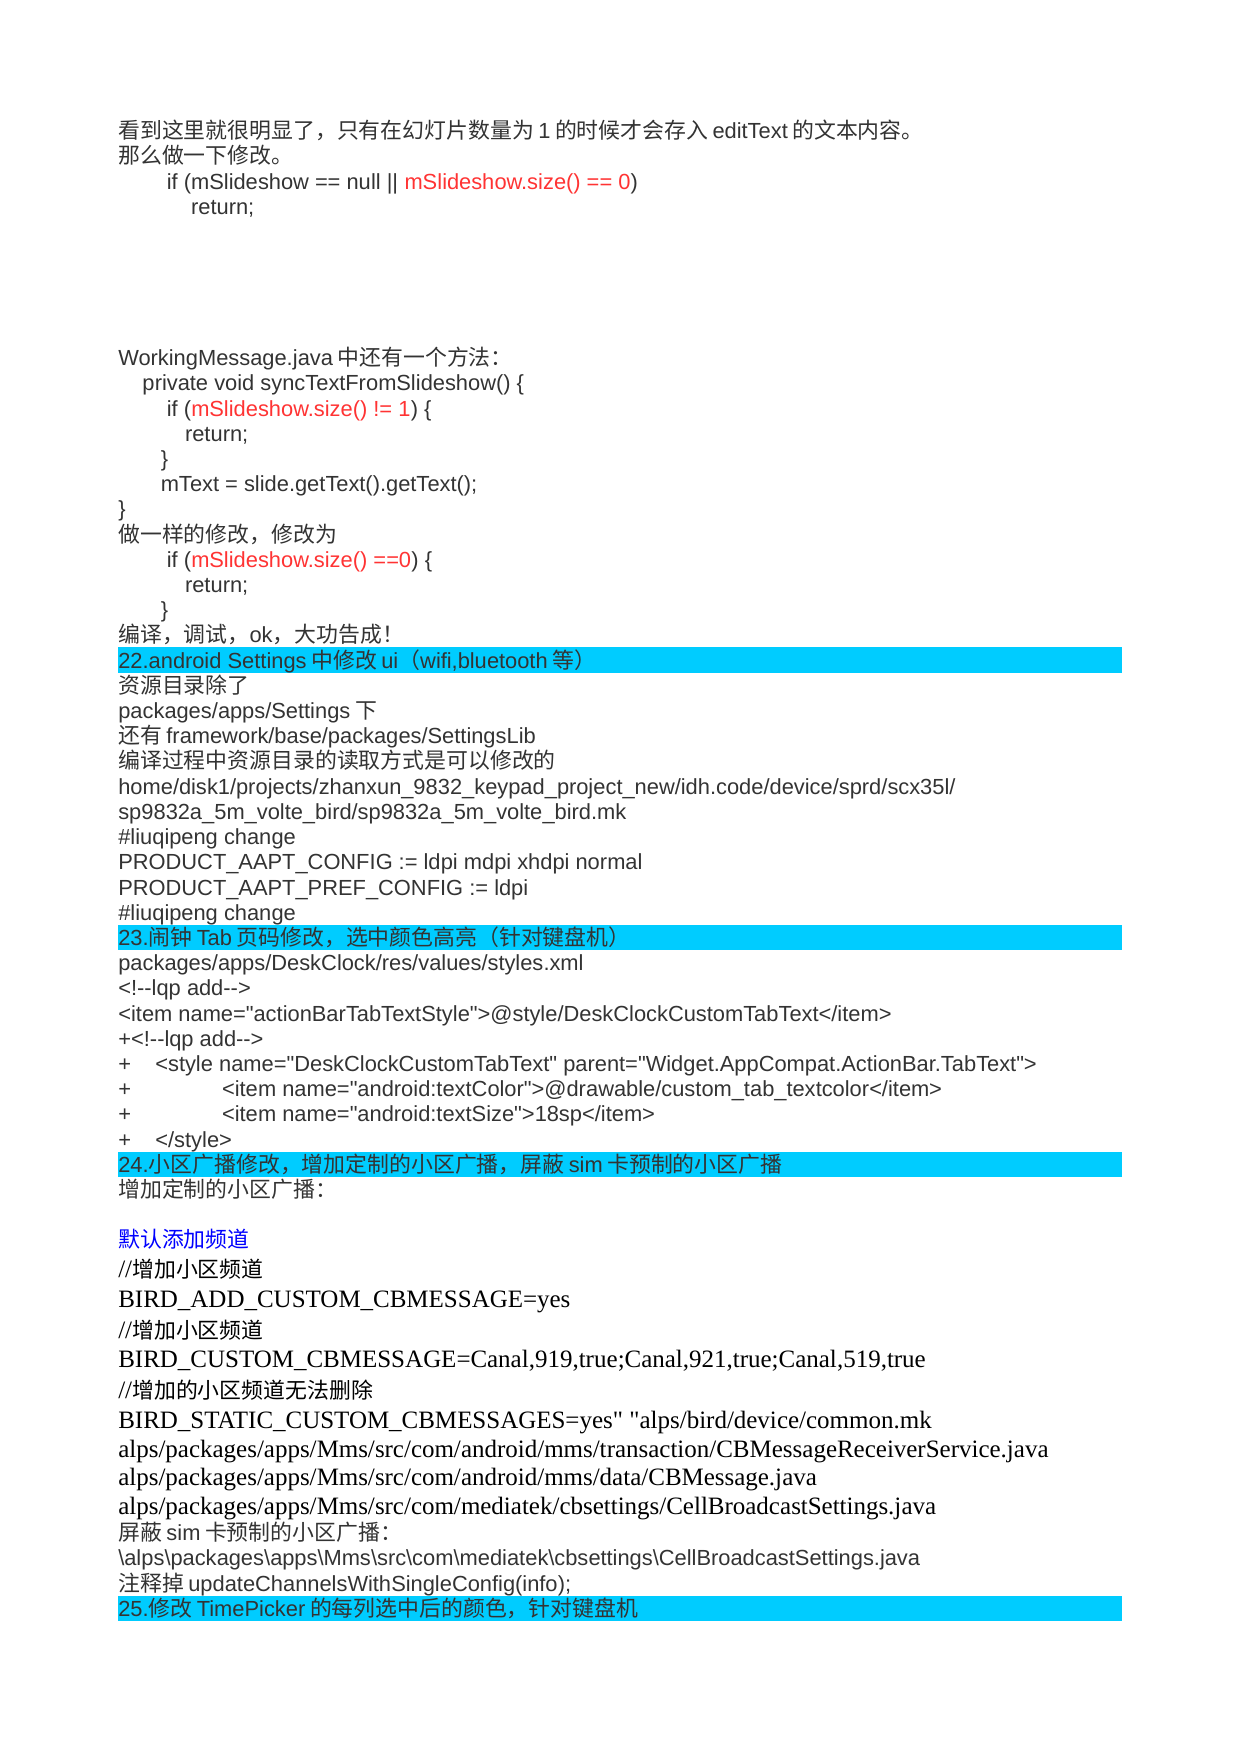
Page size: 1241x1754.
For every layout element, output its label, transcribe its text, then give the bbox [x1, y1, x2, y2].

text WorkingMessage.java中还有一个方法： [118, 345, 1122, 370]
text #liuqipeng change [118, 899, 1122, 925]
text return; [118, 194, 1122, 219]
text 默认添加频道 [118, 1202, 1122, 1252]
text 注释掉updateChannelsWithSingleConfig(info); [118, 1570, 1122, 1596]
text return; [118, 572, 1122, 597]
text if (mSlideshow.size() ==0) { [118, 547, 1122, 572]
text 看到这里就很明显了，只有在幻灯片数量为1的时候才会存入editText的文本内容。 [118, 118, 1122, 143]
text 编译过程中资源目录的读取方式是可以修改的 [118, 748, 1122, 773]
text \alps\packages\apps\Mms\src\com\mediatek\cbsettings\CellBroadcastSettings.java [118, 1545, 1122, 1570]
text +<!--lqp add--> [118, 1026, 1122, 1051]
text + <style name="DeskClockCustomTabText" parent="Widget.AppCompat.ActionBar.TabText"> [118, 1051, 1122, 1076]
text if (mSlideshow == null || mSlideshow.size() == 0) [118, 168, 1122, 194]
text <!--lqp add--> [118, 975, 1122, 1000]
text } [118, 496, 1122, 521]
text 23.闹钟Tab页码修改，选中颜色高亮（针对键盘机） [118, 925, 1122, 950]
text private void syncTextFromSlideshow() { [118, 370, 1122, 395]
text 资源目录除了 [118, 673, 1122, 698]
text + <item name="android:textColor">@drawable/custom_tab_textcolor</item> [118, 1076, 1122, 1101]
text 编译，调试，ok，大功告成！ [118, 622, 1122, 647]
text 还有framework/base/packages/SettingsLib [118, 723, 1122, 748]
text 屏蔽sim卡预制的小区广播： [118, 1520, 1122, 1545]
text packages/apps/DeskClock/res/values/styles.xml [118, 950, 1122, 975]
text } [118, 597, 1122, 622]
text } [118, 446, 1122, 471]
text PRODUCT_AAPT_CONFIG := ldpi mdpi xhdpi normal [118, 849, 1122, 874]
text //增加小区频道 BIRD_ADD_CUSTOM_CBMESSAGE=yes //增加小区频道 BIRD_CUSTOM_CBMESSAGE=Canal,919,true;Canal,921,true;Canal,519,true //增加的小区频道无法删除 BIRD_STATIC_CUSTOM_CBMESSAGES=yes" "alps/bird/device/common.mk alps/packages/apps/Mms/src/com/android/mms/transaction/CBMessageReceiverService.java alps/packages/apps/Mms/src/com/android/mms/data/CBMessage.java alps/packages/apps/Mms/src/com/mediatek/cbsettings/CellBroadcastSettings.java [118, 1252, 1122, 1520]
text <item name="actionBarTabTextStyle">@style/DeskClockCustomTabText</item> [118, 1000, 1122, 1026]
text 24.小区广播修改，增加定制的小区广播，屏蔽sim卡预制的小区广播 [118, 1152, 1122, 1177]
text home/disk1/projects/zhanxun_9832_keypad_project_new/idh.code/device/sprd/scx35l/sp9832a_5m_volte_bird/sp9832a_5m_volte_bird.mk [118, 773, 1122, 824]
text if (mSlideshow.size() != 1) { [118, 395, 1122, 421]
text + <item name="android:textSize">18sp</item> [118, 1101, 1122, 1126]
text 那么做一下修改。 [118, 143, 1122, 168]
text PRODUCT_AAPT_PREF_CONFIG := ldpi [118, 874, 1122, 899]
text #liuqipeng change [118, 824, 1122, 849]
text 25.修改TimePicker的每列选中后的颜色，针对键盘机 [118, 1596, 1122, 1621]
text 增加定制的小区广播： [118, 1177, 1122, 1202]
text + </style> [118, 1126, 1122, 1152]
text 做一样的修改，修改为 [118, 521, 1122, 547]
text mText = slide.getText().getText(); [118, 471, 1122, 496]
text return; [118, 421, 1122, 446]
text 22.android Settings中修改ui（wifi,bluetooth等） [118, 647, 1122, 673]
text packages/apps/Settings下 [118, 698, 1122, 723]
